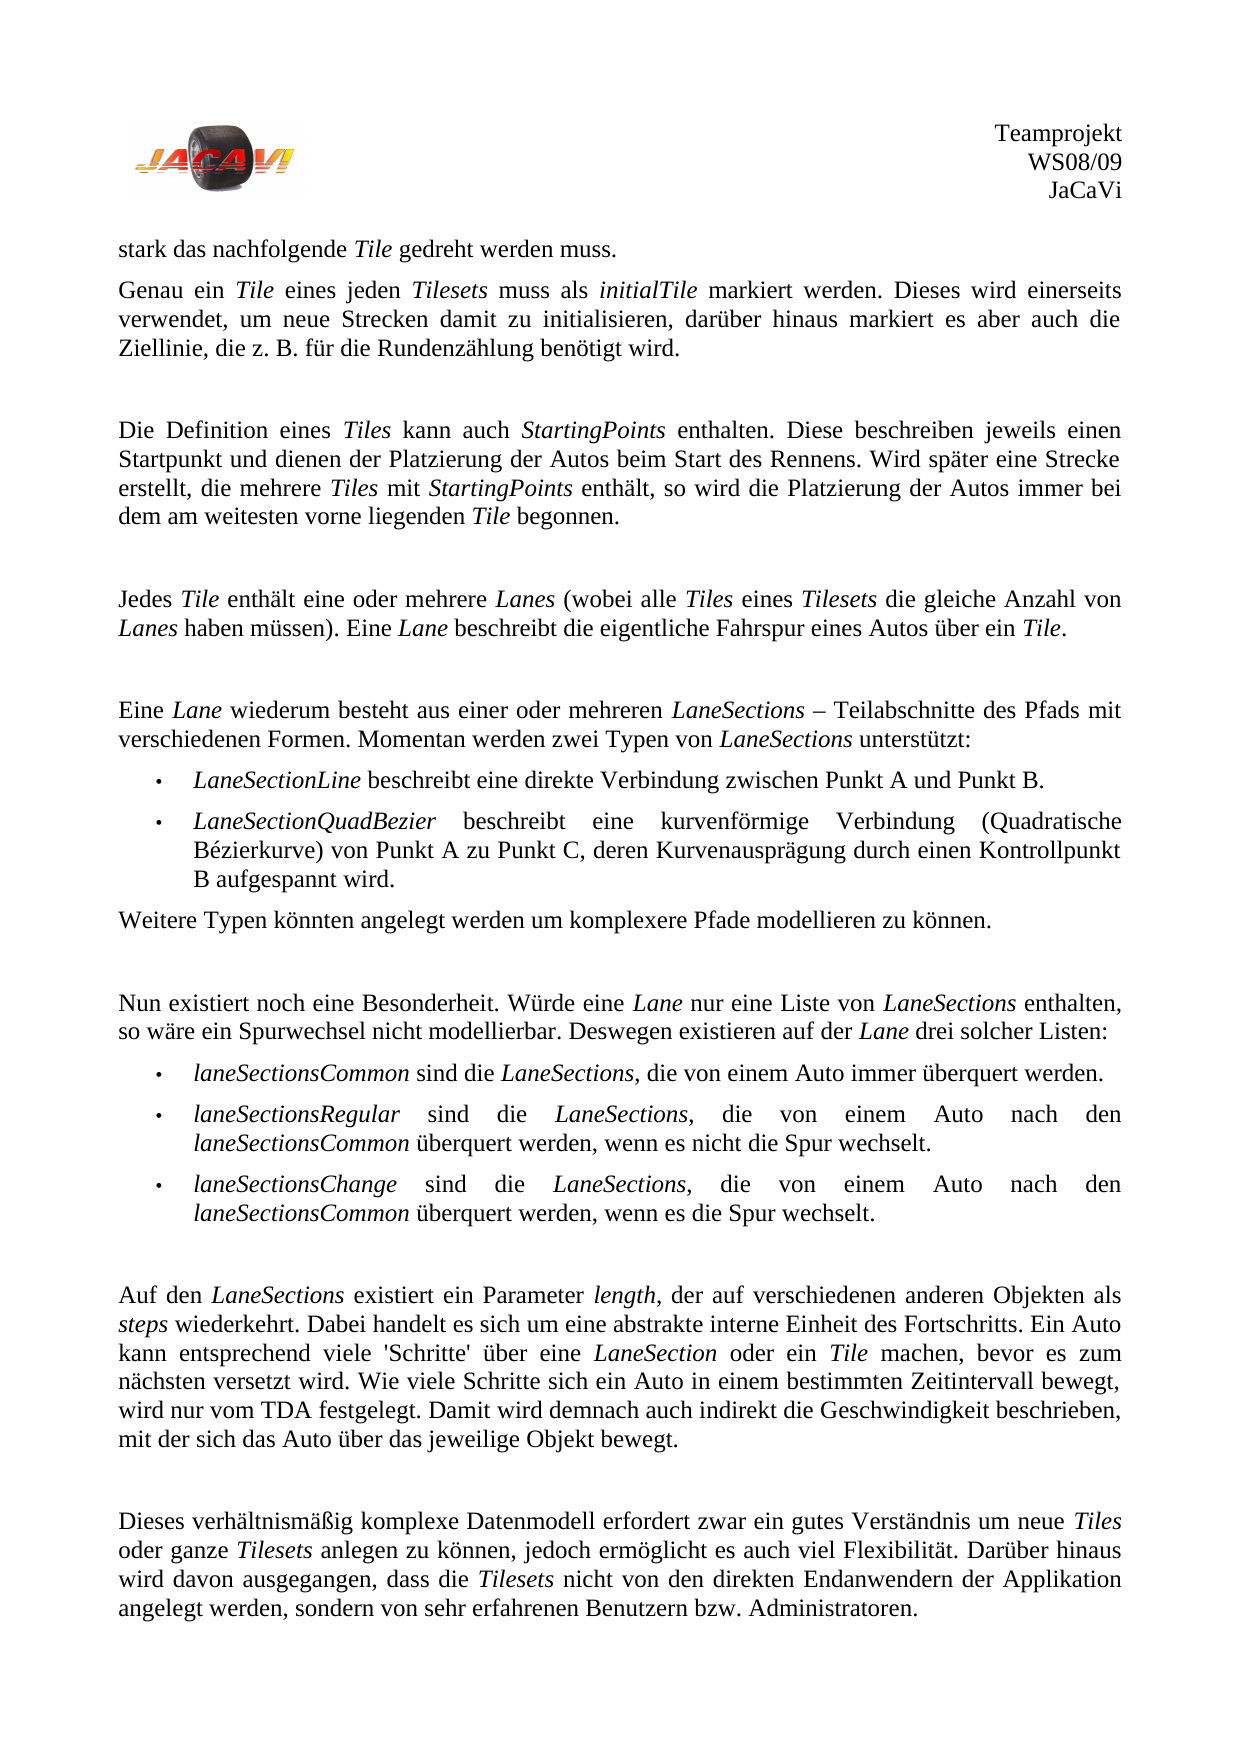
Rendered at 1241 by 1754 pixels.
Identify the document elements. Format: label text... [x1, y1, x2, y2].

list laneSectionsRegular sind die LaneSections, die von einem Auto nach den laneSectionsCommon überquert werden, wenn es nicht die Spur wechselt. [156, 1099, 1122, 1156]
text Jedes Tile enthält eine oder mehrere Lanes (wobei alle Tiles eines Tilesets die gleiche Anzahl von Lanes haben müssen). Eine Lane beschreibt die eigentliche Fahrspur eines Autos über ein Tile. [118, 584, 1122, 641]
text Dieses verhältnismäßig komplexe Datenmodell erfordert zwar ein gutes Verständnis um neue Tiles oder ganze Tilesets anlegen zu können, jedoch ermöglicht es auch viel Flexibilität. Darüber hinaus wird davon ausgegangen, dass die Tilesets nicht von den direkten Endanwendern der Applikation angelegt werden, sondern von sehr erfahrenen Benutzern bzw. Administratoren. [118, 1506, 1122, 1621]
list laneSectionsChange sind die LaneSections, die von einem Auto nach den laneSectionsCommon überquert werden, wenn es die Spur wechselt. [156, 1169, 1122, 1226]
text Die Definition eines Tiles kann auch StartingPoints enthalten. Diese beschreiben jeweils einen Startpunkt und dienen der Platzierung der Autos beim Start des Rennens. Wird später eine Strecke erstellt, die mehrere Tiles mit StartingPoints enthält, so wird die Platzierung der Autos immer bei dem am weitesten vorne liegenden Tile begonnen. [118, 415, 1122, 530]
text Nun existiert noch eine Besonderheit. Würde eine Lane nur eine Liste von LaneSections enthalten, so wäre ein Spurwechsel nicht modellierbar. Deswegen existieren auf der Lane drei solcher Listen: [118, 988, 1122, 1045]
list LaneSectionLine beschreibt eine direkte Verbindung zwischen Punkt A und Punkt B. [156, 765, 1122, 794]
text Auf den LaneSections existiert ein Parameter length, der auf verschiedenen anderen Objekten als steps wiederkehrt. Dabei handelt es sich um eine abstrakte interne Einheit des Fortschritts. Ein Auto kann entsprechend viele 'Schritte' über eine LaneSection oder ein Tile machen, bevor es zum nächsten versetzt wird. Wie viele Schritte sich ein Auto in einem bestimmten Zeitintervall bewegt, wird nur vom TDA festgelegt. Damit wird demnach auch indirekt die Geschwindigkeit beschrieben, mit der sich das Auto über das jeweilige Objekt bewegt. [118, 1280, 1122, 1453]
text stark das nachfolgende Tile gedreht werden muss. [118, 234, 1122, 263]
list laneSectionsCommon sind die LaneSections, die von einem Auto immer überquert werden. [156, 1058, 1122, 1086]
text Weitere Typen könnten angelegt werden um komplexere Pfade modellieren zu können. [118, 905, 1122, 934]
text Genau ein Tile eines jeden Tilesets muss als initialTile markiert werden. Dieses wird einerseits verwendet, um neue Strecken damit zu initialisieren, darüber hinaus markiert es aber auch die Ziellinie, die z. B. für die Rundenzählung benötigt wird. [118, 275, 1122, 361]
list LaneSectionQuadBezier beschreibt eine kurvenförmige Verbindung (Quadratische Bézierkurve) von Punkt A zu Punkt C, deren Kurvenausprägung durch einen Kontrollpunkt B aufgespannt wird. [156, 806, 1122, 893]
text Eine Lane wiederum besteht aus einer oder mehreren LaneSections – Teilabschnitte des Pfads mit verschiedenen Formen. Momentan werden zwei Typen von LaneSections unterstützt: [118, 695, 1122, 753]
picture [128, 120, 307, 195]
